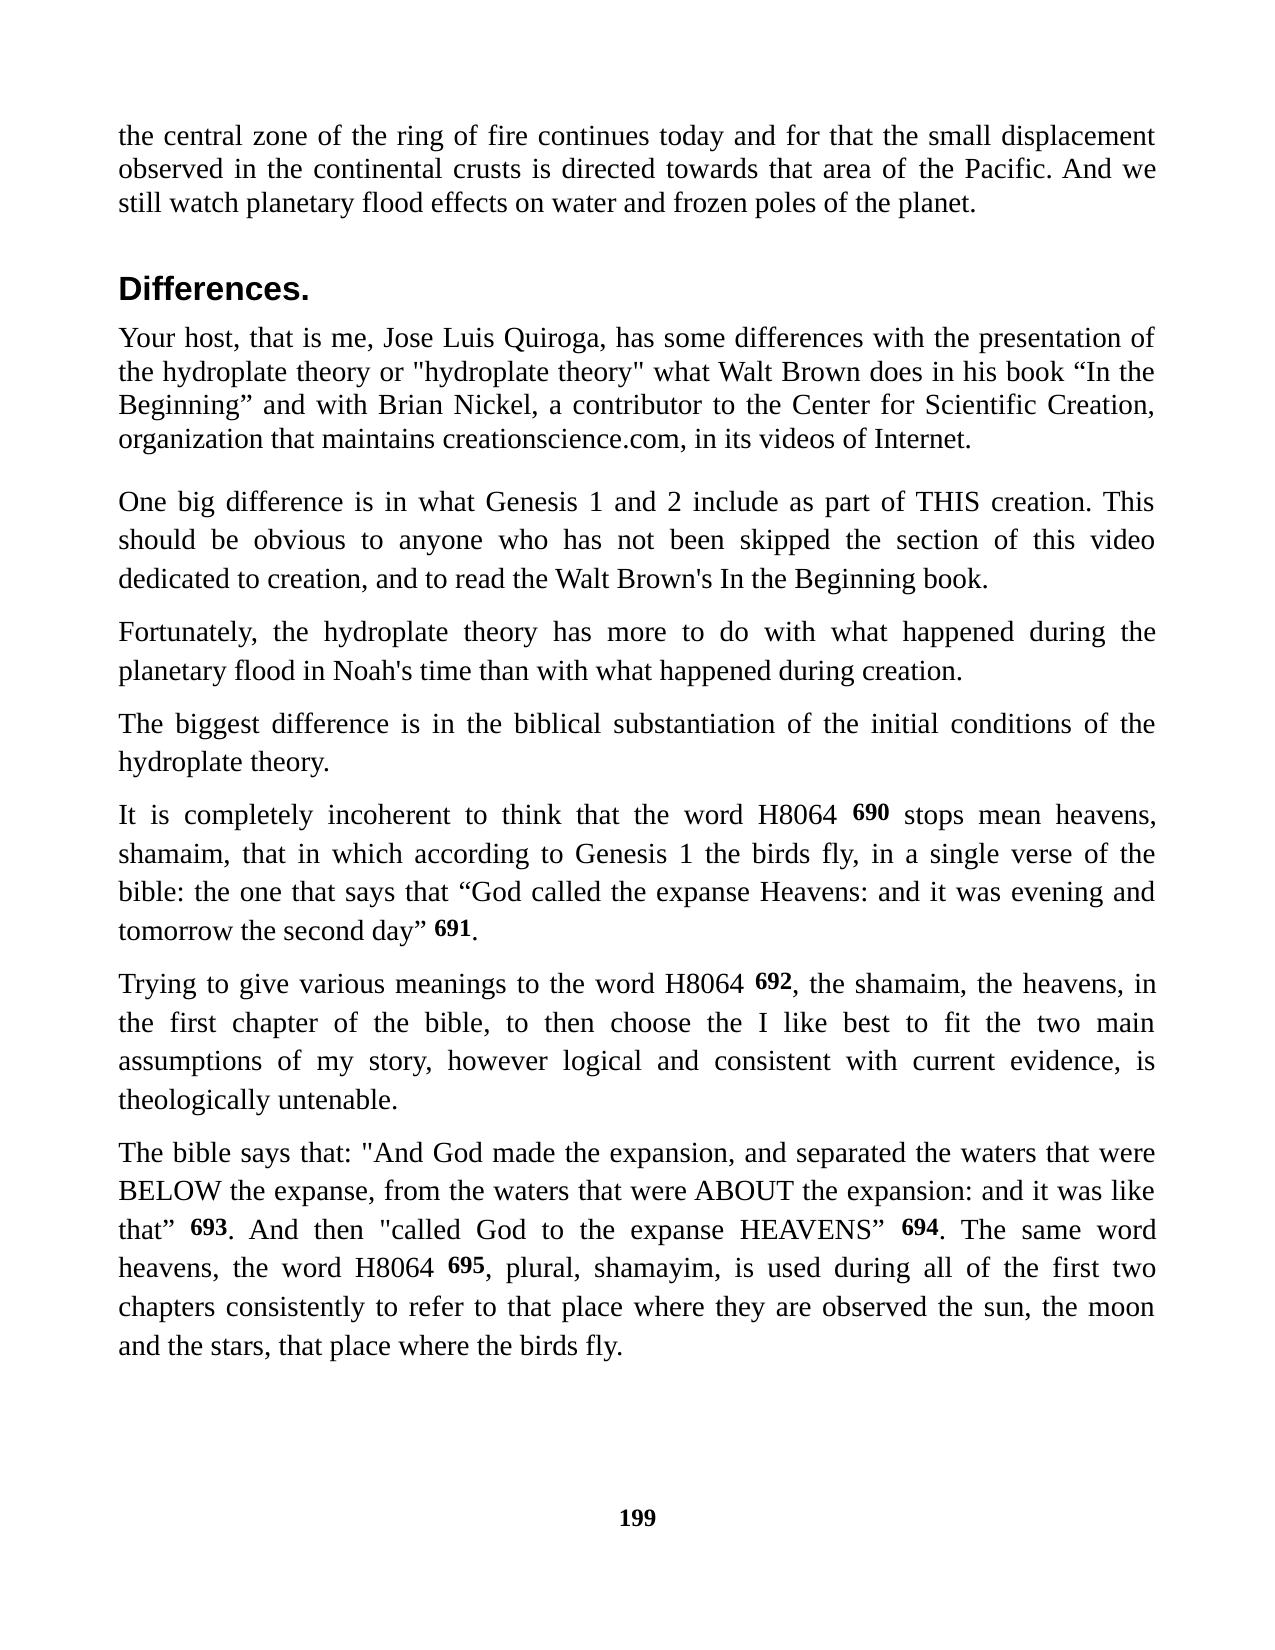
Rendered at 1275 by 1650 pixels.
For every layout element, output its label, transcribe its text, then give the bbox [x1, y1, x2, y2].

text Your host, that is me, Jose Luis Quiroga, has some differences with the presentation of the hydroplate theory or "hydroplate theory" what Walt Brown does in his book “In the Beginning” and with Brian Nickel, a contributor to the Center for Scientific Creation, organization that maintains creationscience.com, in its videos of Internet. [118, 320, 1157, 454]
text It is completely incoherent to think that the word H8064 stops mean heavens, shamaim, that in which according to Genesis 1 the birds fly, in a single verse of the bible: the one that says that “God called the expanse Heavens: and it was evening and tomorrow the second day” . [118, 797, 1157, 947]
text the central zone of the ring of fire continues today and for that the small displacement observed in the continental crusts is directed towards that area of ​​the Pacific. And we still watch planetary flood effects on water and frozen poles of the planet. [118, 118, 1157, 219]
text Fortunately, the hydroplate theory has more to do with what happened during the planetary flood in Noah's time than with what happened during creation. [118, 614, 1157, 686]
text The biggest difference is in the biblical substantiation of the initial conditions of the hydroplate theory. [118, 706, 1157, 778]
text The bible says that: "And God made the expansion, and separated the waters that were BELOW the expanse, from the waters that were ABOUT the expansion: and it was like that” . And then "called God to the expanse HEAVENS” . The same word heavens, the word H8064 , plural, shamayim, is used during all of the first two chapters consistently to refer to that place where they are observed the sun, the moon and the stars, that place where the birds fly. [118, 1135, 1157, 1361]
text Trying to give various meanings to the word H8064 , the shamaim, the heavens, in the first chapter of the bible, to then choose the I like best to fit the two main assumptions of my story, however logical and consistent with current evidence, is theologically untenable. [118, 966, 1157, 1115]
text One big difference is in what Genesis 1 and 2 include as part of THIS creation. This should be obvious to anyone who has not been skipped the section of this video dedicated to creation, and to read the Walt Brown's In the Beginning book. [118, 484, 1157, 594]
subtitle Differences. [118, 269, 1157, 308]
